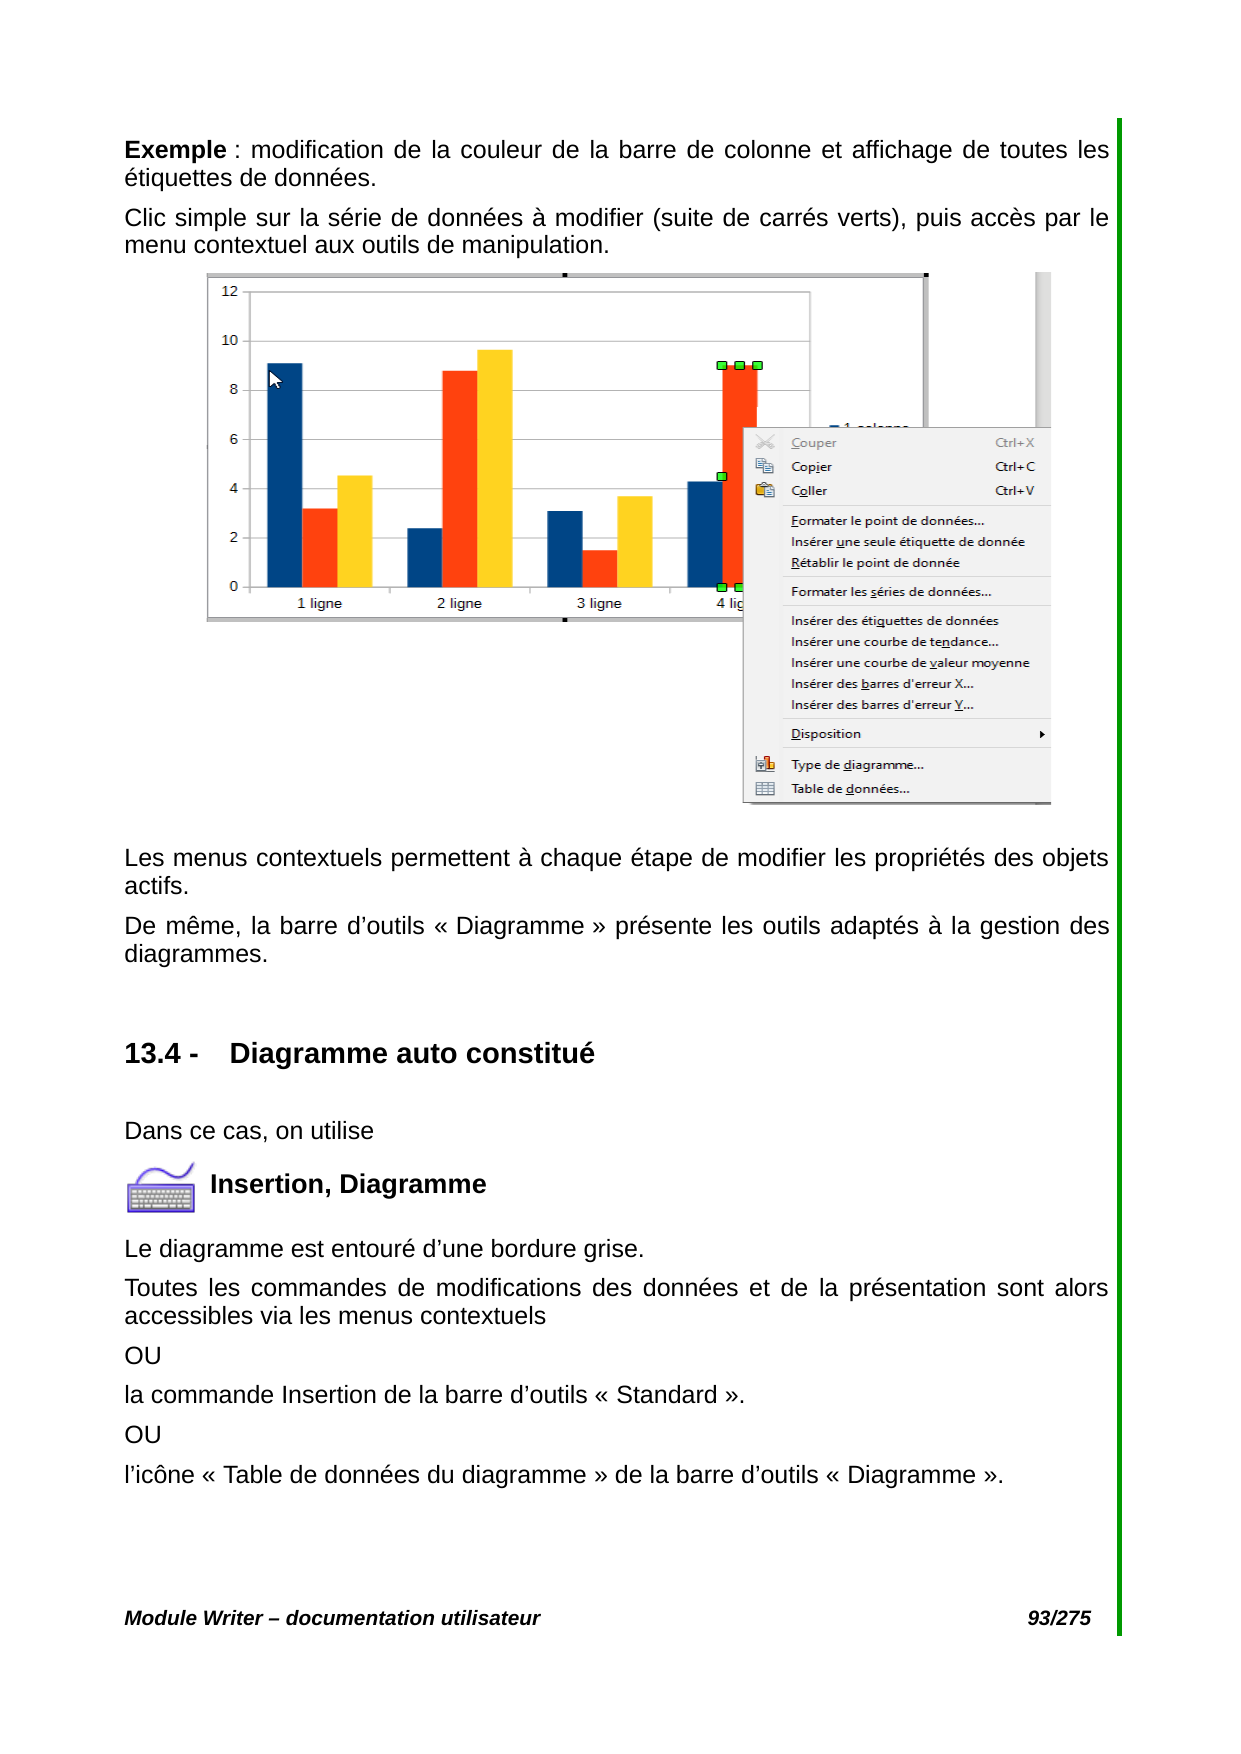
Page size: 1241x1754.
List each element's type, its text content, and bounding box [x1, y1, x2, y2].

text Les menus contextuels permettent à chaque étape de modifier les propriétés des objets actifs. [124, 844, 1111, 900]
text Toutes les commandes de modifications des données et de la présentation sont alors accessibles via les menus contextuels [124, 1274, 1111, 1330]
text Exemple : modification de la couleur de la barre de colonne et affichage de toutes les étiquettes de données. [124, 136, 1111, 192]
text De même, la barre d’outils « Diagramme » présente les outils adaptés à la gestion des diagrammes. [124, 912, 1111, 967]
picture [206, 272, 1052, 805]
text OU [124, 1342, 1111, 1369]
picture [123, 1151, 198, 1227]
text Clic simple sur la série de données à modifier (suite de carrés verts), puis accès par le menu contextuel aux outils de manipulation. [124, 203, 1111, 259]
text Dans ce cas, on utilise [124, 1117, 1111, 1145]
text la commande Insertion de la barre d’outils « Standard ». [124, 1381, 1111, 1409]
text OU [124, 1421, 1111, 1449]
text l’icône « Table de données du diagramme » de la barre d’outils « Diagramme ». [124, 1461, 1111, 1489]
text Le diagramme est entouré d’une bordure grise. [124, 1234, 1111, 1262]
subtitle Diagramme auto constitué [124, 1037, 1111, 1069]
text Insertion, Diagramme [198, 1169, 1111, 1199]
